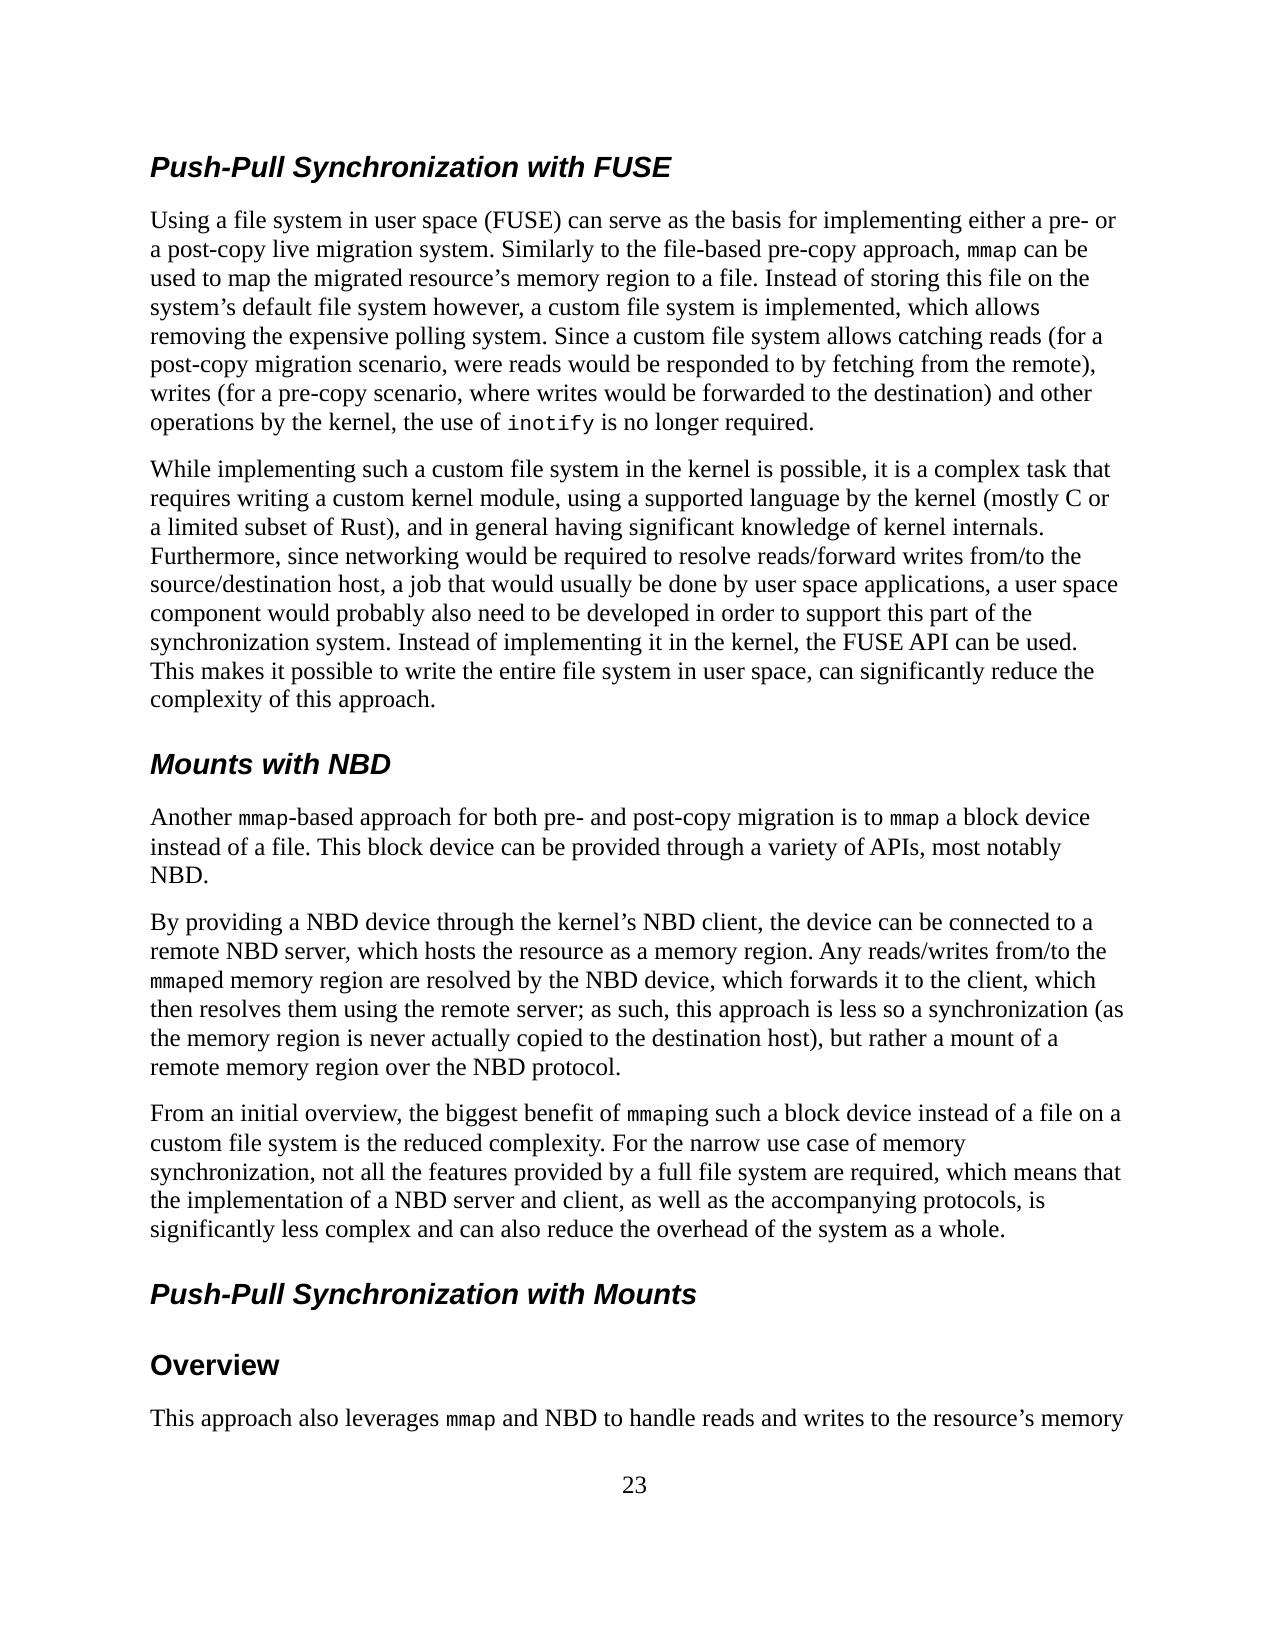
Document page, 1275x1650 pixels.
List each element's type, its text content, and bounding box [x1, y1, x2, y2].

subtitle Mounts with NBD [150, 747, 1125, 781]
text This approach also leverages mmap and NBD to handle reads and writes to the resource’s memory [150, 1403, 1125, 1433]
text Using a file system in user space (FUSE) can serve as the basis for implementing either a pre- or a post-copy live migration system. Similarly to the file-based pre-copy approach, mmap can be used to map the migrated resource’s memory region to a file. Instead of storing this file on the system’s default file system however, a custom file system is implemented, which allows removing the expensive polling system. Since a custom file system allows catching reads (for a post-copy migration scenario, were reads would be responded to by fetching from the remote), writes (for a pre-copy scenario, where writes would be forwarded to the destination) and other operations by the kernel, the use of inotify is no longer required. [150, 205, 1125, 437]
text Another mmap-based approach for both pre- and post-copy migration is to mmap a block device instead of a file. This block device can be provided through a variety of APIs, most notably NBD. [150, 802, 1125, 889]
subtitle Push-Pull Synchronization with FUSE [150, 150, 1125, 183]
text While implementing such a custom file system in the kernel is possible, it is a complex task that requires writing a custom kernel module, using a supported language by the kernel (mostly C or a limited subset of Rust), and in general having significant knowledge of kernel internals. Furthermore, since networking would be required to resolve reads/forward writes from/to the source/destination host, a job that would usually be done by user space applications, a user space component would probably also need to be developed in order to support this part of the synchronization system. Instead of implementing it in the kernel, the FUSE API can be used. This makes it possible to write the entire file system in user space, can significantly reduce the complexity of this approach. [150, 454, 1125, 713]
subtitle Overview [150, 1348, 1125, 1382]
text From an initial overview, the biggest benefit of mmaping such a block device instead of a file on a custom file system is the reduced complexity. For the narrow use case of memory synchronization, not all the features provided by a full file system are required, which means that the implementation of a NBD server and client, as well as the accompanying protocols, is significantly less complex and can also reduce the overhead of the system as a whole. [150, 1098, 1125, 1243]
subtitle Push-Pull Synchronization with Mounts [150, 1277, 1125, 1311]
text By providing a NBD device through the kernel’s NBD client, the device can be connected to a remote NBD server, which hosts the resource as a memory region. Any reads/writes from/to the mmaped memory region are resolved by the NBD device, which forwards it to the client, which then resolves them using the remote server; as such, this approach is less so a synchronization (as the memory region is never actually copied to the destination host), but rather a mount of a remote memory region over the NBD protocol. [150, 907, 1125, 1081]
